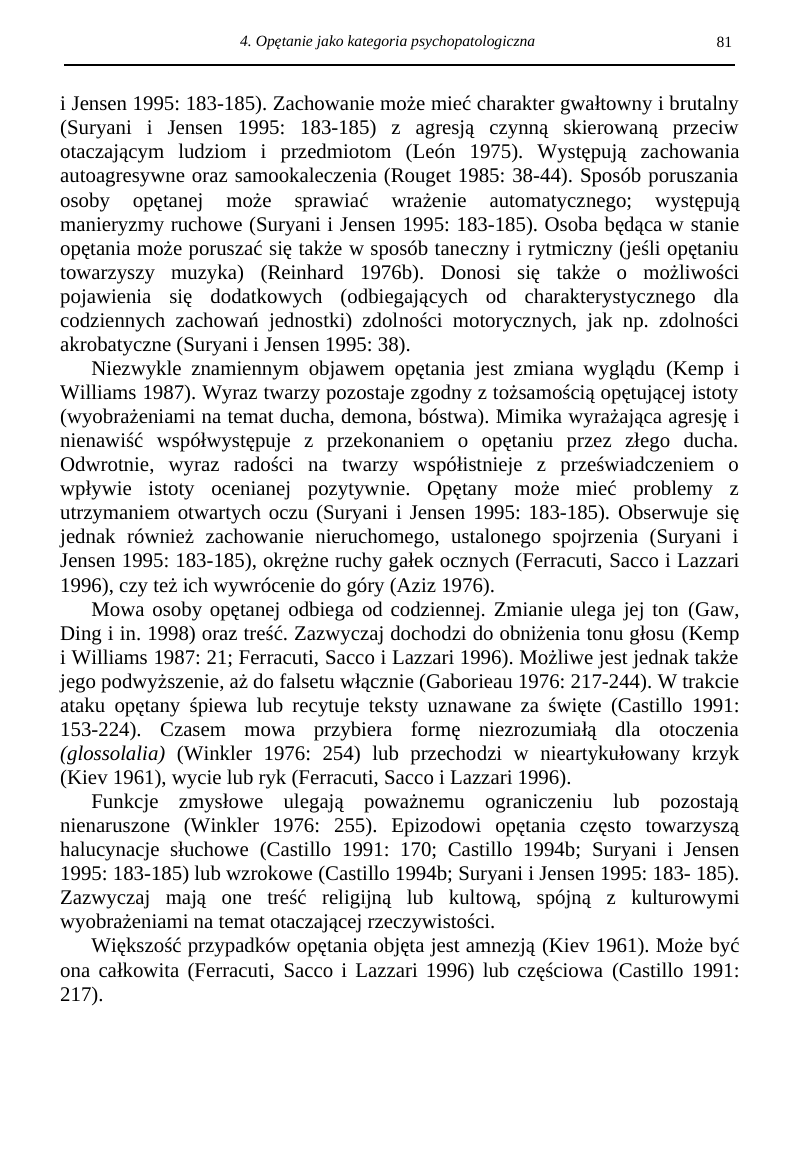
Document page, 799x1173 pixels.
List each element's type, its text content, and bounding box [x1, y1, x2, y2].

text 81 [716, 33, 736, 51]
text i Jensen 1995: 183-185). Zachowanie może mieć charakter gwałtowny i brutalny (Suryani i Jensen 1995: 183-185) z agresją czynną skierowaną przeciw otaczającym ludziom i przedmiotom (León 1975). Występują za­chowania autoagresywne oraz samookaleczenia (Rouget 1985: 38-44). Sposób poruszania osoby opętanej może sprawiać wrażenie automatycz­nego; występują manieryzmy ruchowe (Suryani i Jensen 1995: 183-185). Osoba będąca w stanie opętania może poruszać się także w sposób tane­czny i rytmiczny (jeśli opętaniu towarzyszy muzyka) (Reinhard 1976b). Donosi się także o możliwości pojawienia się dodatkowych (odbiegają­cych od charakterystycznego dla codziennych zachowań jednostki) zdol­ności motorycznych, jak np. zdolności akrobatyczne (Suryani i Jensen 1995: 38). [60, 91, 739, 356]
text 4. Opętanie jako kategoria psychopatologiczna [240, 32, 558, 49]
text Mowa osoby opętanej odbiega od codziennej. Zmianie ulega jej ton (Gaw, Ding i in. 1998) oraz treść. Zazwyczaj dochodzi do obniżenia tonu głosu (Kemp i Williams 1987: 21; Ferracuti, Sacco i Lazzari 1996). Możliwe jest jednak także jego podwyższenie, aż do falsetu włącznie (Gaborieau 1976: 217-244). W trakcie ataku opętany śpiewa lub recytuje teksty uzna­wane za święte (Castillo 1991: 153-224). Czasem mowa przybiera formę niezrozumiałą dla otoczenia (glossolalia) (Winkler 1976: 254) lub przecho­dzi w nieartykułowany krzyk (Kiev 1961), wycie lub ryk (Ferracuti, Sacco i Lazzari 1996). [60, 597, 739, 789]
text Niezwykle znamiennym objawem opętania jest zmiana wyglądu (Kemp i Williams 1987). Wyraz twarzy pozostaje zgodny z tożsamością opętującej istoty (wyobrażeniami na temat ducha, demona, bóstwa). Mi­mika wyrażająca agresję i nienawiść współwystępuje z przekonaniem o opętaniu przez złego ducha. Odwrotnie, wyraz radości na twarzy współistnieje z przeświadczeniem o wpływie istoty ocenianej pozytyw­nie. Opętany może mieć problemy z utrzymaniem otwartych oczu (Sury­ani i Jensen 1995: 183-185). Obserwuje się jednak również zachowanie nieruchomego, ustalonego spojrzenia (Suryani i Jensen 1995: 183-185), okrężne ruchy gałek ocznych (Ferracuti, Sacco i Lazzari 1996), czy też ich wywrócenie do góry (Aziz 1976). [60, 356, 739, 597]
text Większość przypadków opętania objęta jest amnezją (Kiev 1961). Mo­że być ona całkowita (Ferracuti, Sacco i Lazzari 1996) lub częściowa (Ca­stillo 1991: 217). [60, 933, 739, 1006]
text Funkcje zmysłowe ulegają poważnemu ograniczeniu lub pozostają nienaruszone (Winkler 1976: 255). Epizodowi opętania często towarzyszą halucynacje słuchowe (Castillo 1991: 170; Castillo 1994b; Suryani i Jensen 1995: 183-185) lub wzrokowe (Castillo 1994b; Suryani i Jensen 1995: 183- 185). Zazwyczaj mają one treść religijną lub kultową, spójną z kulturowy­mi wyobrażeniami na temat otaczającej rzeczywistości. [60, 789, 739, 933]
